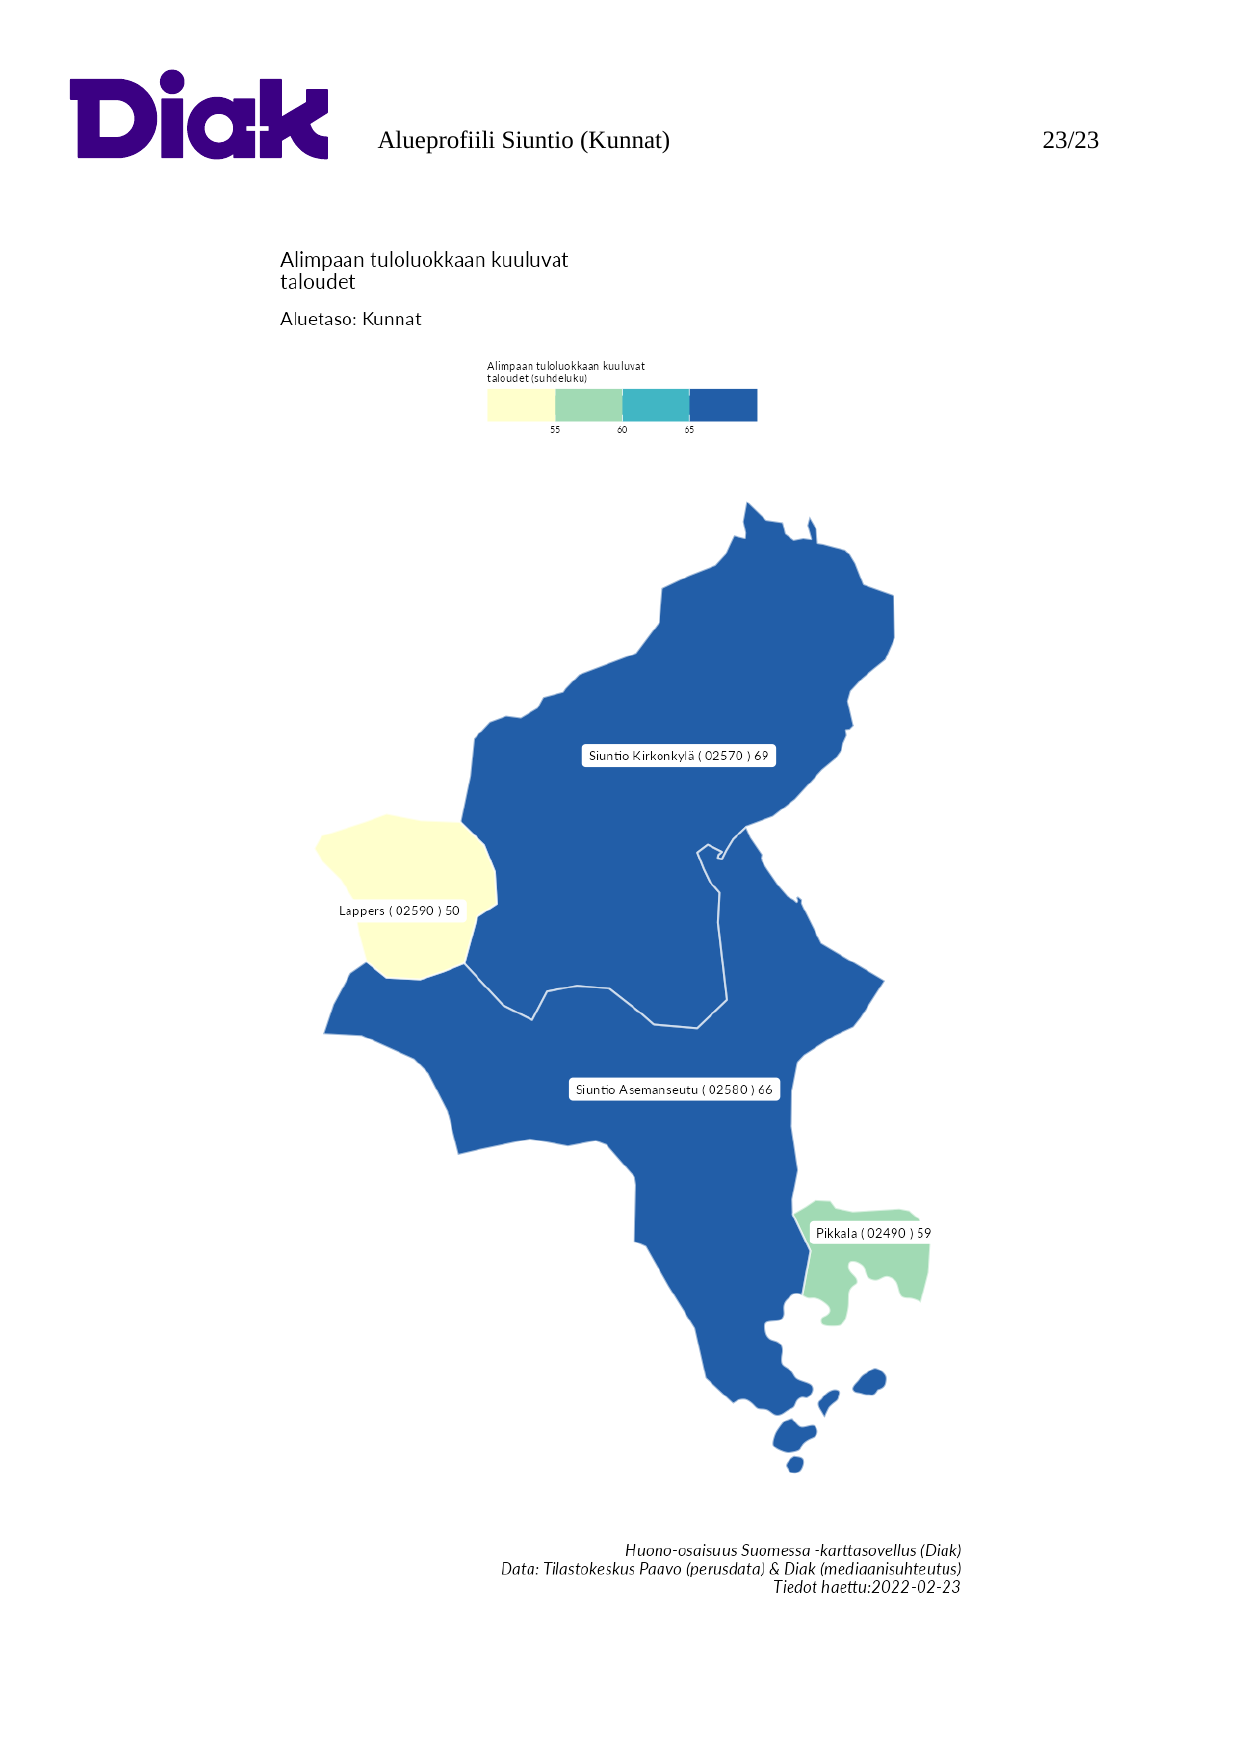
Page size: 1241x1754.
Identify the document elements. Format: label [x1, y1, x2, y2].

picture [61, 196, 1179, 1651]
